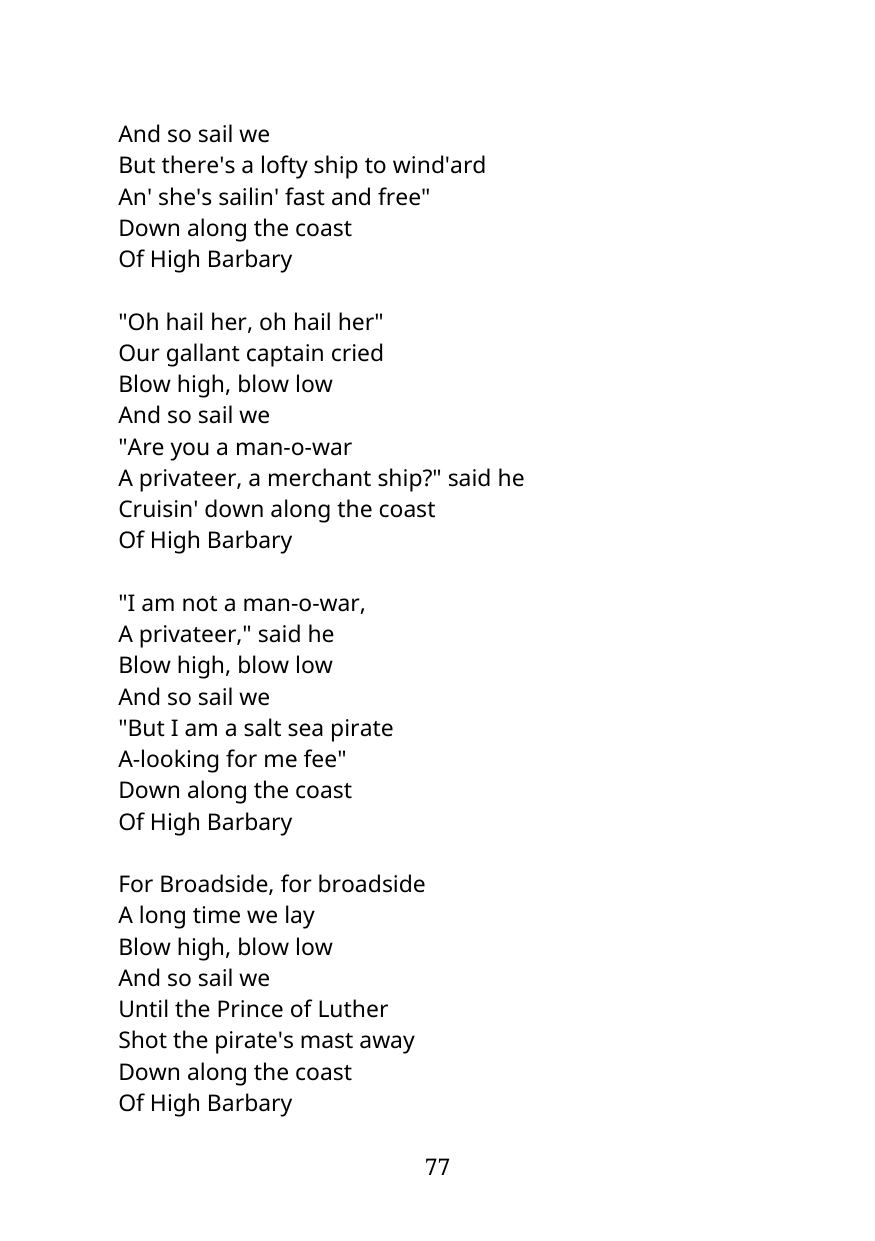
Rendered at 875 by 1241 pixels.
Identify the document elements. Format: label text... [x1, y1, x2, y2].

text And so sail we But there's a lofty ship to wind'ard An' she's sailin' fast and free" Down along the coast Of High Barbary "Oh hail her, oh hail her" Our gallant captain cried Blow high, blow low And so sail we "Are you a man-o-war A privateer, a merchant ship?" said he Cruisin' down along the coast Of High Barbary "I am not a man-o-war, A privateer," said he Blow high, blow low And so sail we "But I am a salt sea pirate A-looking for me fee" Down along the coast Of High Barbary For Broadside, for broadside A long time we lay Blow high, blow low And so sail we Until the Prince of Luther Shot the pirate's mast away Down along the coast Of High Barbary [118, 118, 756, 1118]
